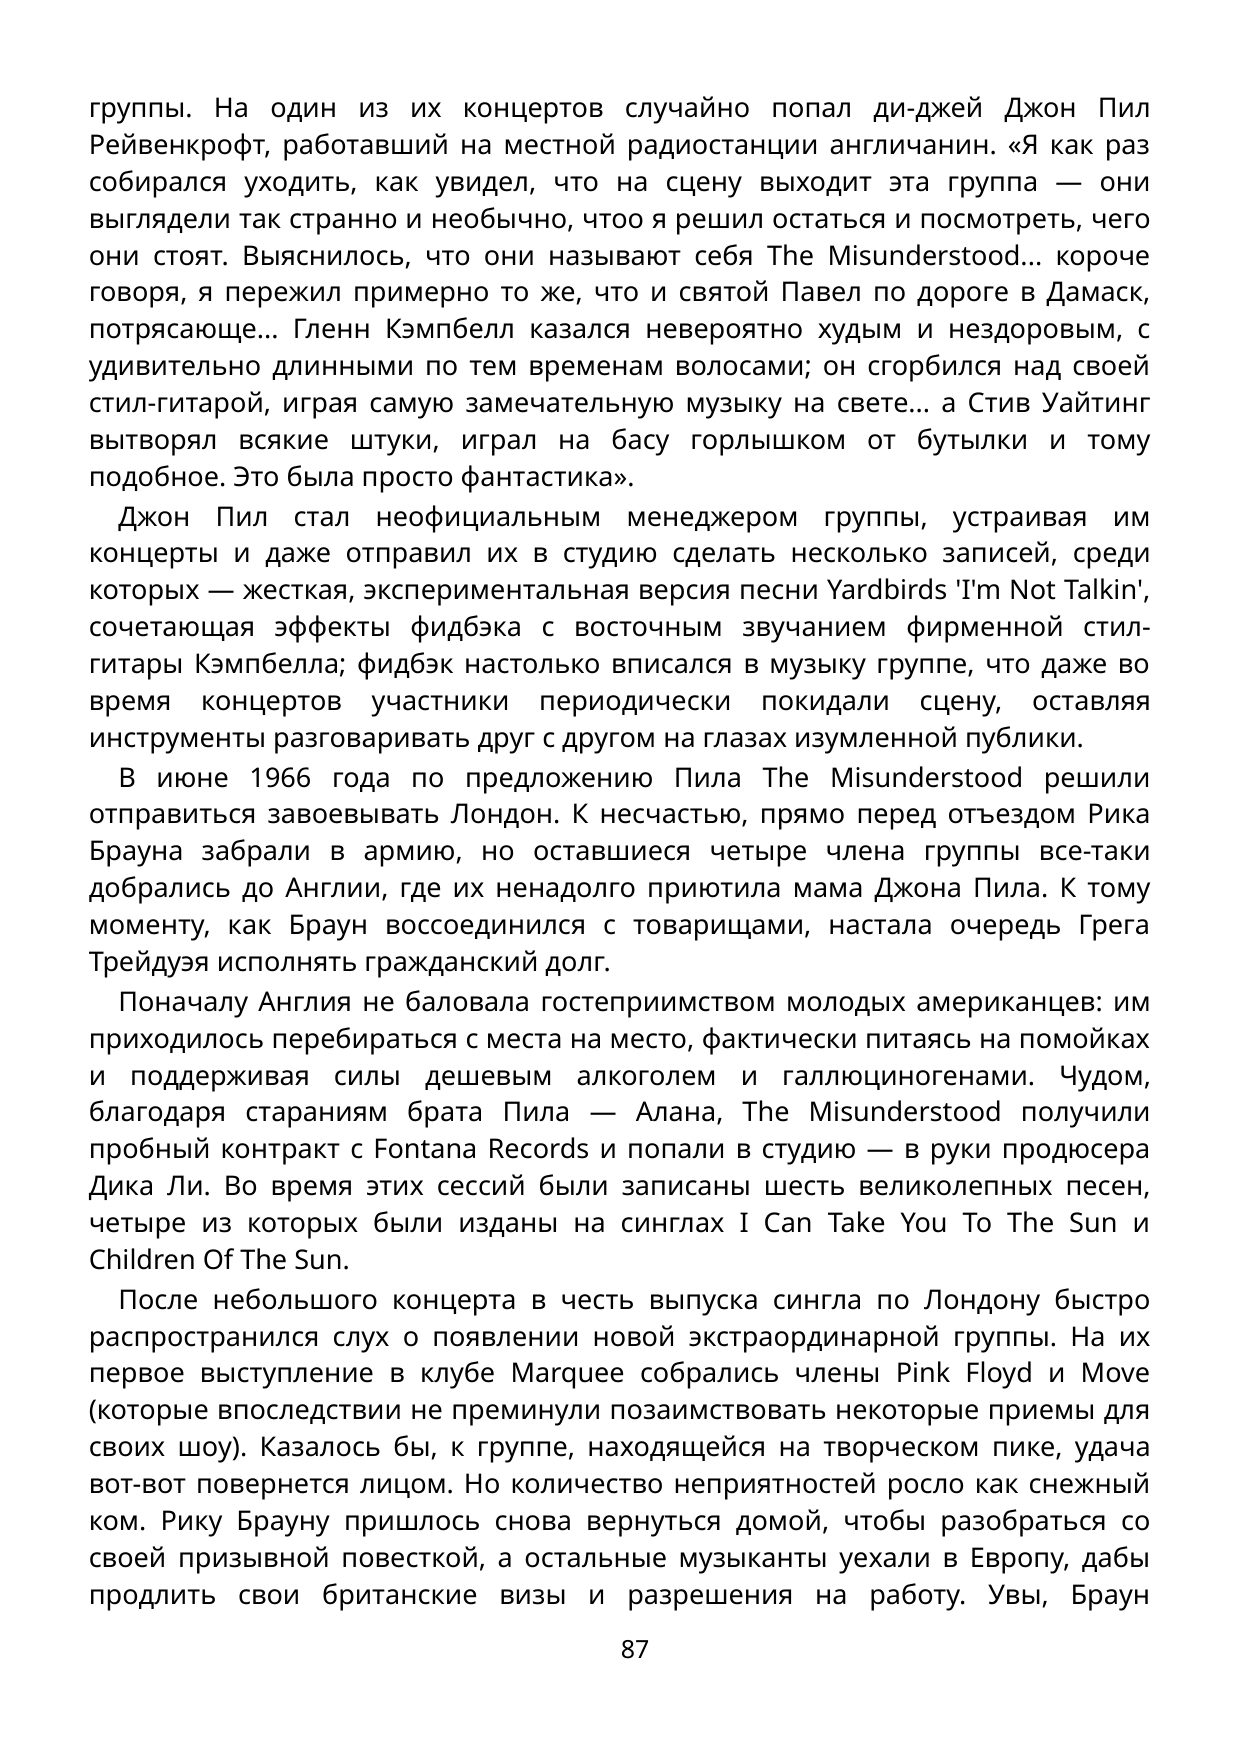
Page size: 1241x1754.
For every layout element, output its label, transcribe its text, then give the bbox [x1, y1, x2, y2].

text Поначалу Англия не баловала гостеприимством молодых американцев: им приходилось перебираться с места на место, фактически питаясь на помойках и поддерживая силы дешевым алкоголем и галлюциногенами. Чудом, благодаря стараниям брата Пила — Алана, The Misunderstood получили пробный контракт с Fontana Records и попали в студию — в руки продюсера Дика Ли. Во время этих сессий были записаны шесть великолепных песен, четыре из которых были изданы на синглах I Can Take You To The Sun и Children Of The Sun. [88, 982, 1152, 1277]
text После небольшого концерта в честь выпуска сингла по Лондону быстро распространился слух о появлении новой экстраординарной группы. На их первое выступление в клубе Marquee собрались члены Pink Floyd и Move (которые впоследствии не преминули позаимствовать некоторые приемы для своих шоу). Казалось бы, к группе, находящейся на творческом пике, удача вот-вот повернется лицом. Но количество неприятностей росло как снежный ком. Рику Брауну пришлось снова вернуться домой, чтобы разобраться со своей призывной повесткой, а остальные музыканты уехали в Европу, дабы продлить свои британские визы и разрешения на работу. Увы, Браун [88, 1280, 1152, 1612]
text группы. На один из их концертов случайно попал ди-джей Джон Пил Рейвенкрофт, работавший на местной радиостанции англичанин. «Я как раз собирался уходить, как увидел, что на сцену выходит эта группа — они выглядели так странно и необычно, чтоо я решил остаться и посмотреть, чего они стоят. Выяснилось, что они называют себя The Misunderstood... короче говоря, я пережил примерно то же, что и святой Павел по дороге в Дамаск, потрясающе... Гленн Кэмпбелл казался невероятно худым и нездоровым, с удивительно длинными по тем временам волосами; он сгорбился над своей стил-гитарой, играя самую замечательную музыку на свете... а Стив Уайтинг вытворял всякие штуки, играл на басу горлышком от бутылки и тому подобное. Это была просто фантастика». [88, 88, 1152, 494]
text В июне 1966 года по предложению Пила The Misunderstood решили отправиться завоевывать Лондон. К несчастью, прямо перед отъездом Рика Брауна забрали в армию, но оставшиеся четыре члена группы все-таки добрались до Англии, где их ненадолго приютила мама Джона Пила. К тому моменту, как Браун воссоединился с товарищами, настала очередь Грега Трейдуэя исполнять гражданский долг. [88, 758, 1152, 979]
text Джон Пил стал неофициальным менеджером группы, устраивая им концерты и даже отправил их в студию сделать несколько записей, среди которых — жесткая, экспериментальная версия песни Yardbirds 'I'm Not Talkin', сочетающая эффекты фидбэка с восточным звучанием фирменной стил-гитары Кэмпбелла; фидбэк настолько вписался в музыку группе, что даже во время концертов участники периодически покидали сцену, оставляя инструменты разговаривать друг с другом на глазах изумленной публики. [88, 497, 1152, 755]
